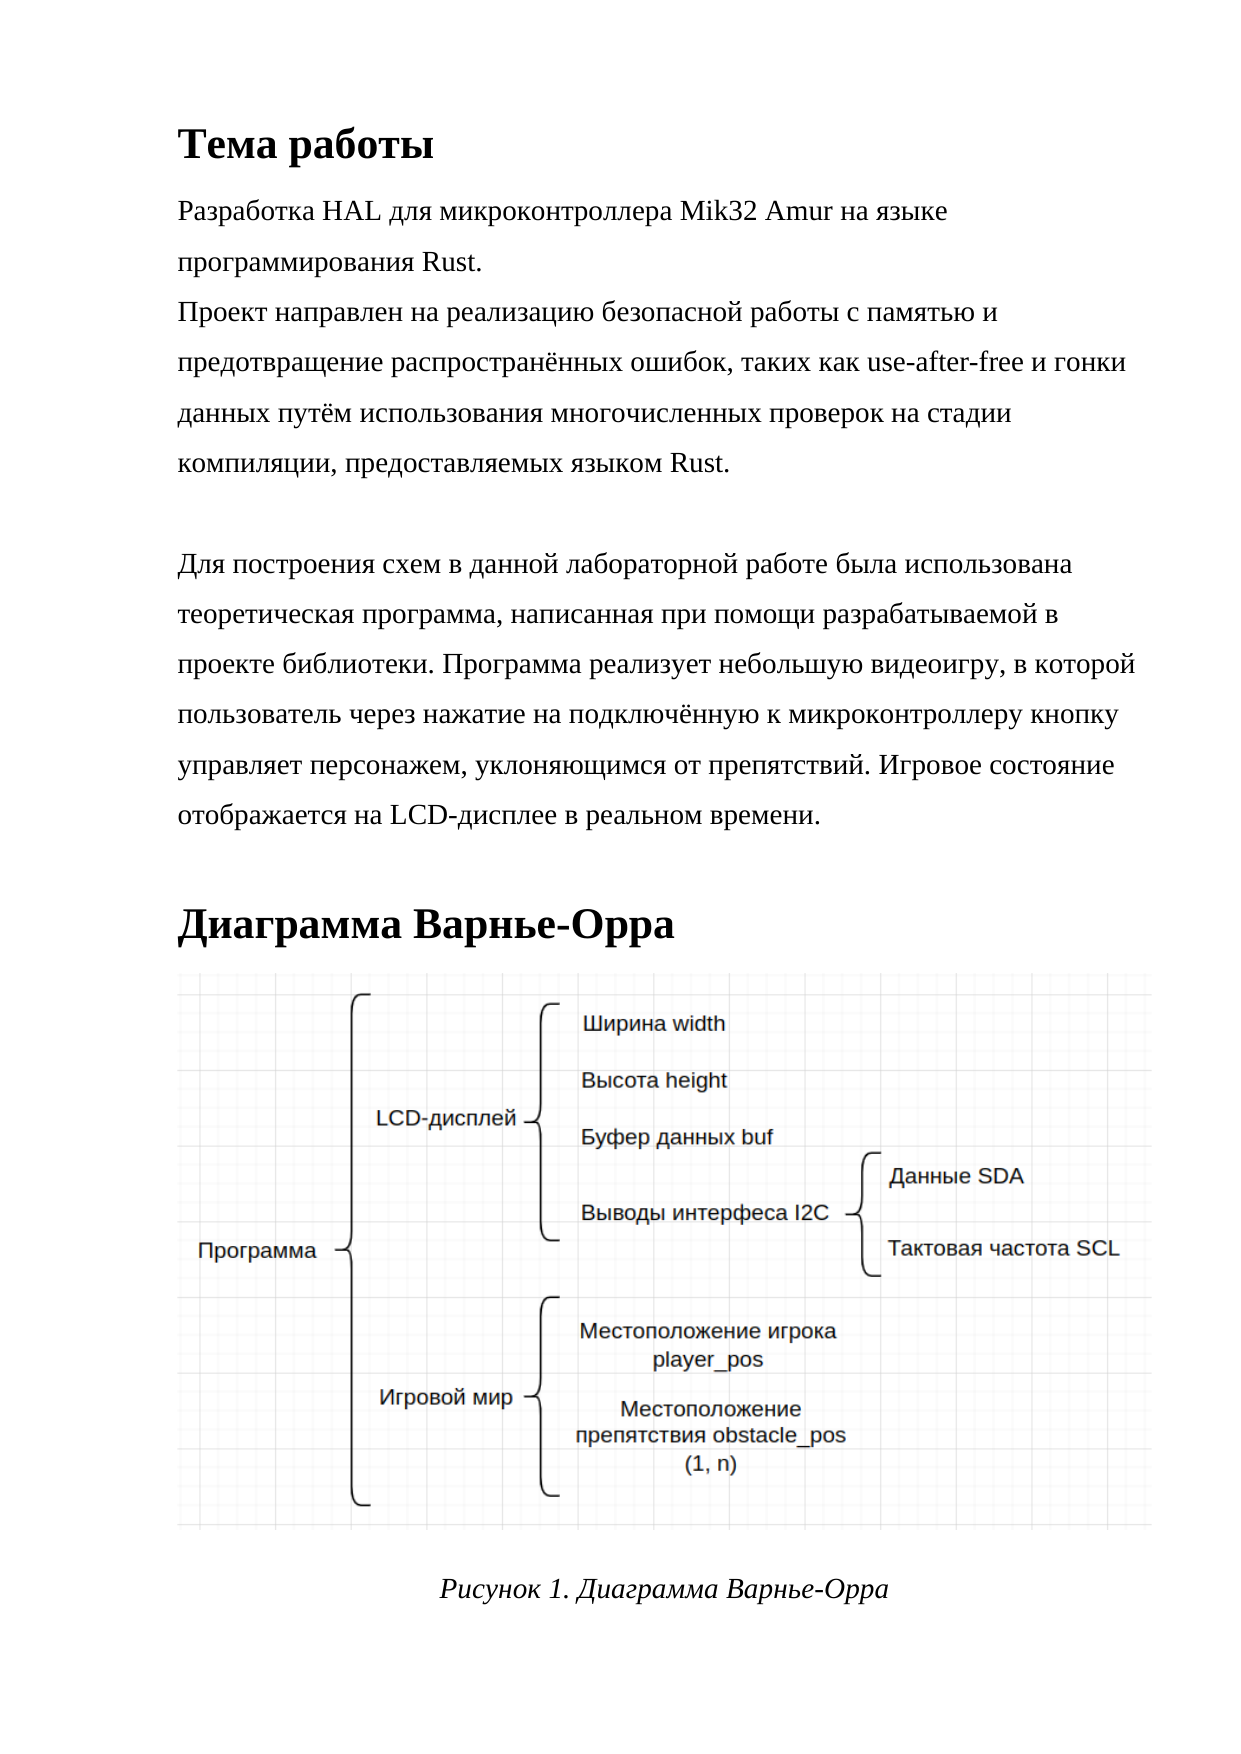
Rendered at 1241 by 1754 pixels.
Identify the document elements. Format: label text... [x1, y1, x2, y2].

text Разработка HAL для микроконтроллера Mik32 Amur на языке программирования Rust. [177, 193, 1152, 277]
picture [177, 973, 1152, 1530]
text Рисунок 1. Диаграмма Варнье-Орра [177, 1530, 1152, 1605]
text Проект направлен на реализацию безопасной работы с памятью и предотвращение распространённых ошибок, таких как use-after-free и гонки данных путём использования многочисленных проверок на стадии компиляции, предоставляемых языком Rust. [177, 294, 1152, 479]
text Диаграмма Варнье-Орра [177, 898, 1152, 948]
text Тема работы [177, 118, 1152, 168]
text Для построения схем в данной лабораторной работе была использована теоретическая программа, написанная при помощи разрабатываемой в проекте библиотеки. Программа реализует небольшую видеоигру, в которой пользователь через нажатие на подключённую к микроконтроллеру кнопку управляет персонажем, уклоняющимся от препятствий. Игровое состояние отображается на LCD-дисплее в реальном времени. [177, 546, 1152, 831]
